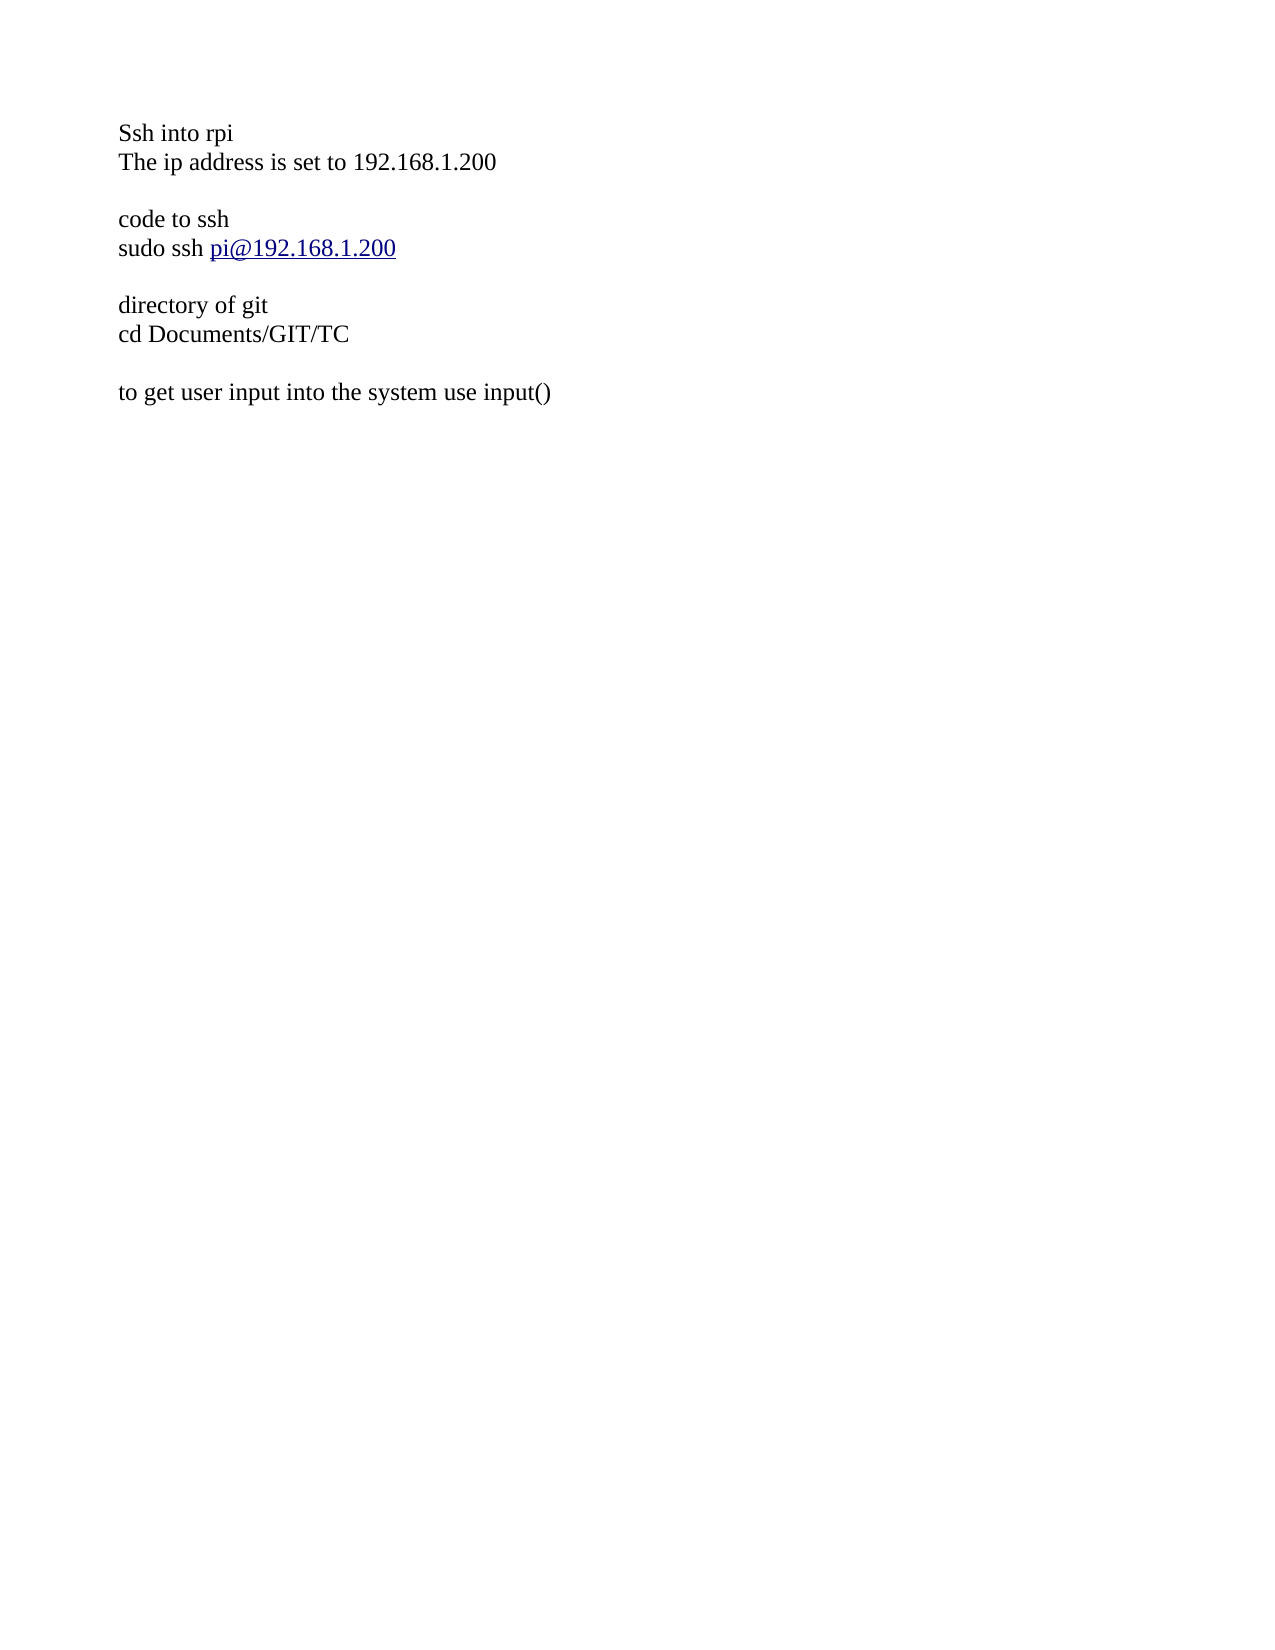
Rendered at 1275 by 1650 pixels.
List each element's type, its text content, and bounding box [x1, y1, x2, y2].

text to get user input into the system use input() [118, 377, 1157, 406]
text directory of git [118, 291, 1157, 319]
text The ip address is set to 192.168.1.200 [118, 147, 1157, 176]
text Ssh into rpi [118, 118, 1157, 147]
text sudo ssh pi@192.168.1.200 [118, 233, 1157, 262]
text code to ssh [118, 204, 1157, 233]
text cd Documents/GIT/TC [118, 319, 1157, 348]
